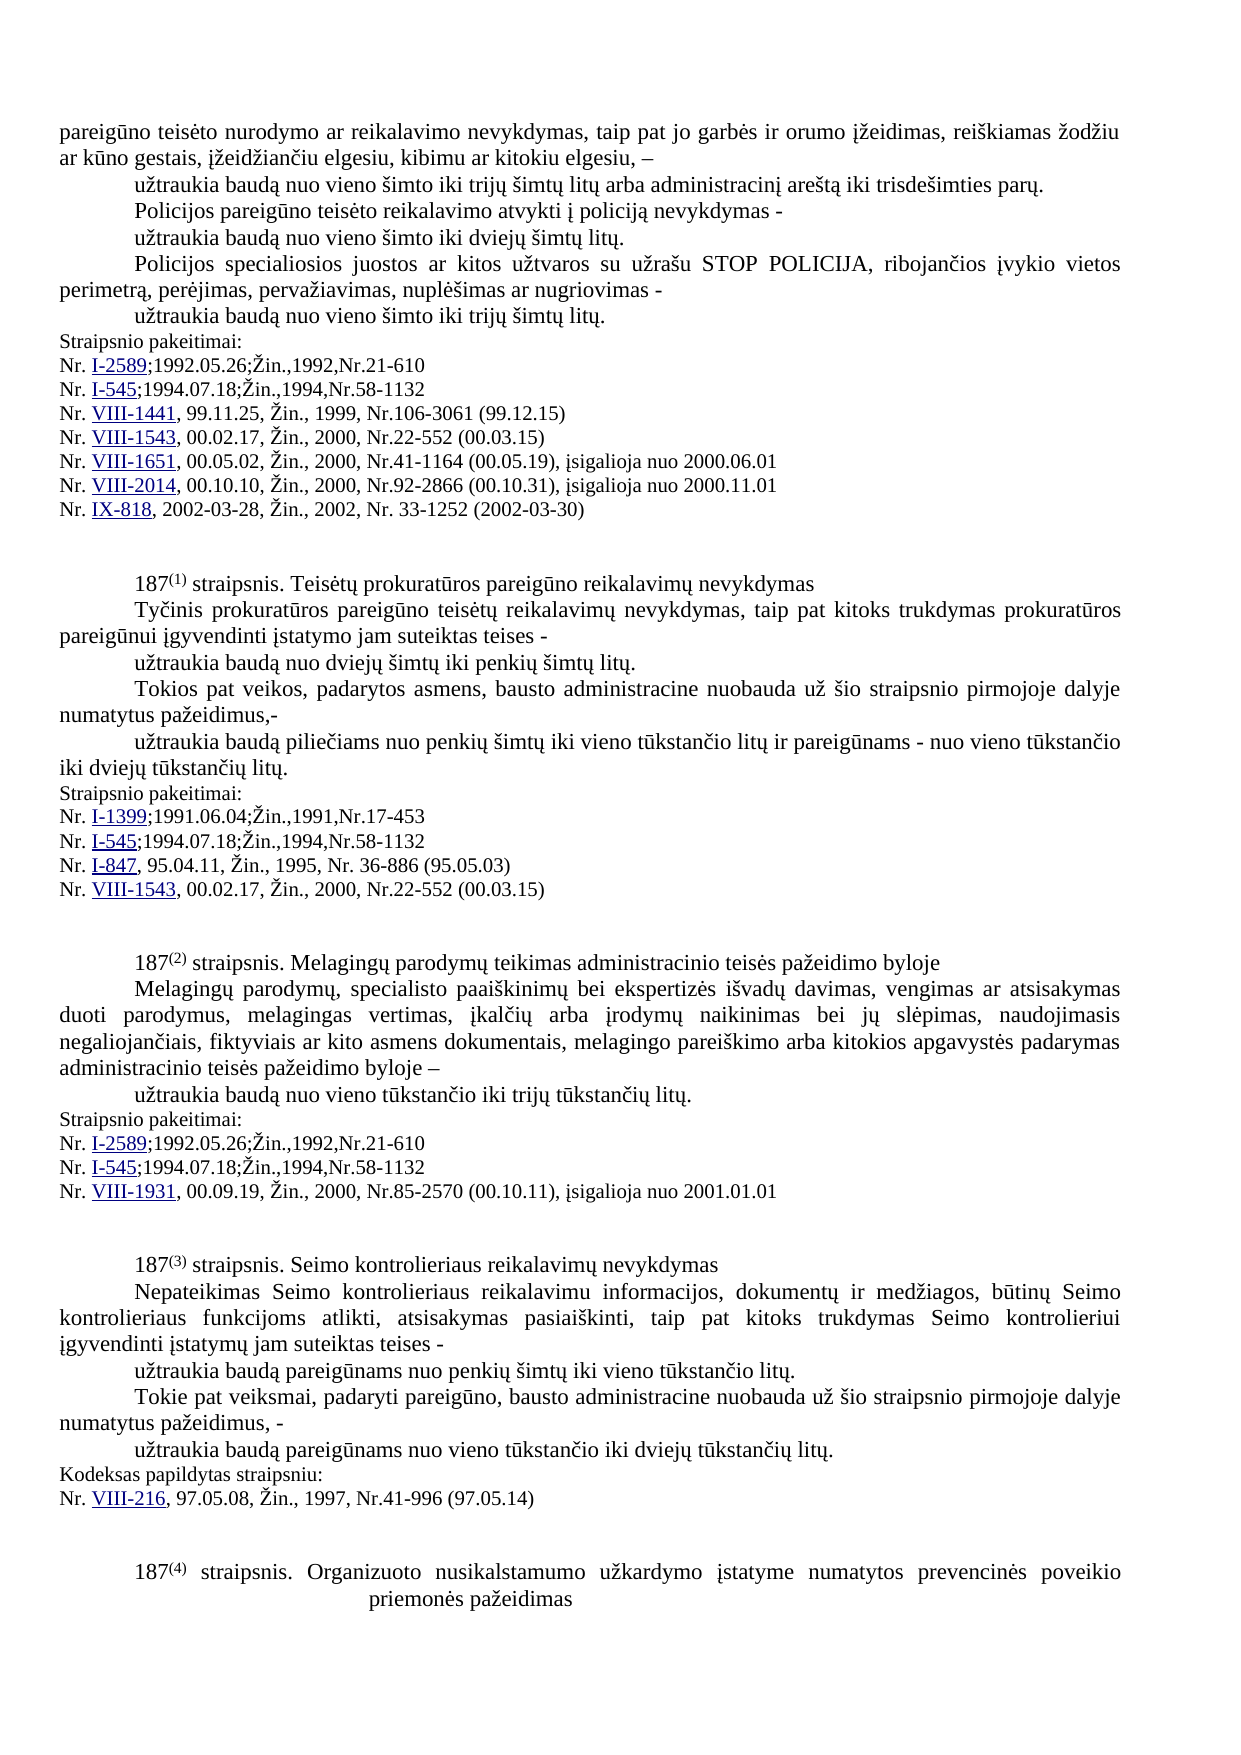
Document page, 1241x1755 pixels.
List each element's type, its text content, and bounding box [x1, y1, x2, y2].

text Tyčinis prokuratūros pareigūno teisėtų reikalavimų nevykdymas, taip pat kitoks trukdymas prokuratūros pareigūnui įgyvendinti įstatymo jam suteiktas teises - [59, 596, 1122, 649]
text 187(4) straipsnis. Organizuoto nusikalstamumo užkardymo įstatyme numatytos prevencinės poveikio priemonės pažeidimas [134, 1558, 1122, 1611]
text 187(3) straipsnis. Seimo kontrolieriaus reikalavimų nevykdymas [59, 1251, 1122, 1278]
text Tokios pat veikos, padarytos asmens, bausto administracine nuobauda už šio straipsnio pirmojoje dalyje numatytus pažeidimus,- [59, 675, 1122, 728]
text Nr. I-847, 95.04.11, Žin., 1995, Nr. 36-886 (95.05.03) [59, 853, 1122, 877]
text Nr. VIII-1441, 99.11.25, Žin., 1999, Nr.106-3061 (99.12.15) [59, 401, 1122, 425]
text Straipsnio pakeitimai: [59, 329, 1122, 353]
text Nr. VIII-1543, 00.02.17, Žin., 2000, Nr.22-552 (00.03.15) [59, 877, 1122, 901]
text Nr. VIII-1543, 00.02.17, Žin., 2000, Nr.22-552 (00.03.15) [59, 425, 1122, 449]
text užtraukia baudą nuo vieno šimto iki dviejų šimtų litų. [59, 223, 1122, 250]
text Straipsnio pakeitimai: [59, 1107, 1122, 1131]
text Straipsnio pakeitimai: [59, 780, 1122, 804]
text Nr. I-545;1994.07.18;Žin.,1994,Nr.58-1132 [59, 377, 1122, 401]
text 187(1) straipsnis. Teisėtų prokuratūros pareigūno reikalavimų nevykdymas [59, 569, 1122, 596]
text Nr. VIII-216, 97.05.08, Žin., 1997, Nr.41-996 (97.05.14) [59, 1486, 1122, 1510]
text 187(2) straipsnis. Melagingų parodymų teikimas administracinio teisės pažeidimo byloje [134, 949, 1122, 975]
text užtraukia baudą piliečiams nuo penkių šimtų iki vieno tūkstančio litų ir pareigūnams - nuo vieno tūkstančio iki dviejų tūkstančių litų. [59, 728, 1122, 780]
text Nr. VIII-2014, 00.10.10, Žin., 2000, Nr.92-2866 (00.10.31), įsigalioja nuo 2000.11.01 [59, 473, 1122, 497]
text Kodeksas papildytas straipsniu: [59, 1462, 1122, 1486]
text Nepateikimas Seimo kontrolieriaus reikalavimu informacijos, dokumentų ir medžiagos, būtinų Seimo kontrolieriaus funkcijoms atlikti, atsisakymas pasiaiškinti, taip pat kitoks trukdymas Seimo kontrolieriui įgyvendinti įstatymų jam suteiktas teises - [59, 1278, 1122, 1357]
text Nr. I-2589;1992.05.26;Žin.,1992,Nr.21-610 [59, 1131, 1122, 1155]
text užtraukia baudą nuo dviejų šimtų iki penkių šimtų litų. [59, 649, 1122, 675]
text Nr. IX-818, 2002-03-28, Žin., 2002, Nr. 33-1252 (2002-03-30) [59, 497, 1122, 521]
text Policijos pareigūno teisėto reikalavimo atvykti į policiją nevykdymas - [59, 197, 1122, 223]
text pareigūno teisėto nurodymo ar reikalavimo nevykdymas, taip pat jo garbės ir orumo įžeidimas, reiškiamas žodžiu ar kūno gestais, įžeidžiančiu elgesiu, kibimu ar kitokiu elgesiu, – [59, 118, 1121, 171]
text Nr. VIII-1931, 00.09.19, Žin., 2000, Nr.85-2570 (00.10.11), įsigalioja nuo 2001.01.01 [59, 1179, 1122, 1203]
text užtraukia baudą pareigūnams nuo penkių šimtų iki vieno tūkstančio litų. [59, 1357, 1122, 1383]
text Tokie pat veiksmai, padaryti pareigūno, bausto administracine nuobauda už šio straipsnio pirmojoje dalyje numatytus pažeidimus, - [59, 1383, 1122, 1436]
text Policijos specialiosios juostos ar kitos užtvaros su užrašu STOP POLICIJA, ribojančios įvykio vietos perimetrą, perėjimas, pervažiavimas, nuplėšimas ar nugriovimas - [59, 250, 1122, 303]
text užtraukia baudą pareigūnams nuo vieno tūkstančio iki dviejų tūkstančių litų. [59, 1436, 1122, 1462]
text Nr. I-2589;1992.05.26;Žin.,1992,Nr.21-610 [59, 353, 1122, 377]
text Nr. I-1399;1991.06.04;Žin.,1991,Nr.17-453 [59, 804, 1122, 828]
text užtraukia baudą nuo vieno tūkstančio iki trijų tūkstančių litų. [59, 1081, 1122, 1107]
text užtraukia baudą nuo vieno šimto iki trijų šimtų litų. [59, 303, 1122, 329]
text Nr. I-545;1994.07.18;Žin.,1994,Nr.58-1132 [59, 828, 1122, 853]
text užtraukia baudą nuo vieno šimto iki trijų šimtų litų arba administracinį areštą iki trisdešimties parų. [59, 171, 1122, 197]
text Nr. I-545;1994.07.18;Žin.,1994,Nr.58-1132 [59, 1155, 1122, 1179]
text Nr. VIII-1651, 00.05.02, Žin., 2000, Nr.41-1164 (00.05.19), įsigalioja nuo 2000.06.01 [59, 449, 1122, 473]
text Melagingų parodymų, specialisto paaiškinimų bei ekspertizės išvadų davimas, vengimas ar atsisakymas duoti parodymus, melagingas vertimas, įkalčių arba įrodymų naikinimas bei jų slėpimas, naudojimasis negaliojančiais, fiktyviais ar kito asmens dokumentais, melagingo pareiškimo arba kitokios apgavystės padarymas administracinio teisės pažeidimo byloje – [59, 975, 1122, 1081]
